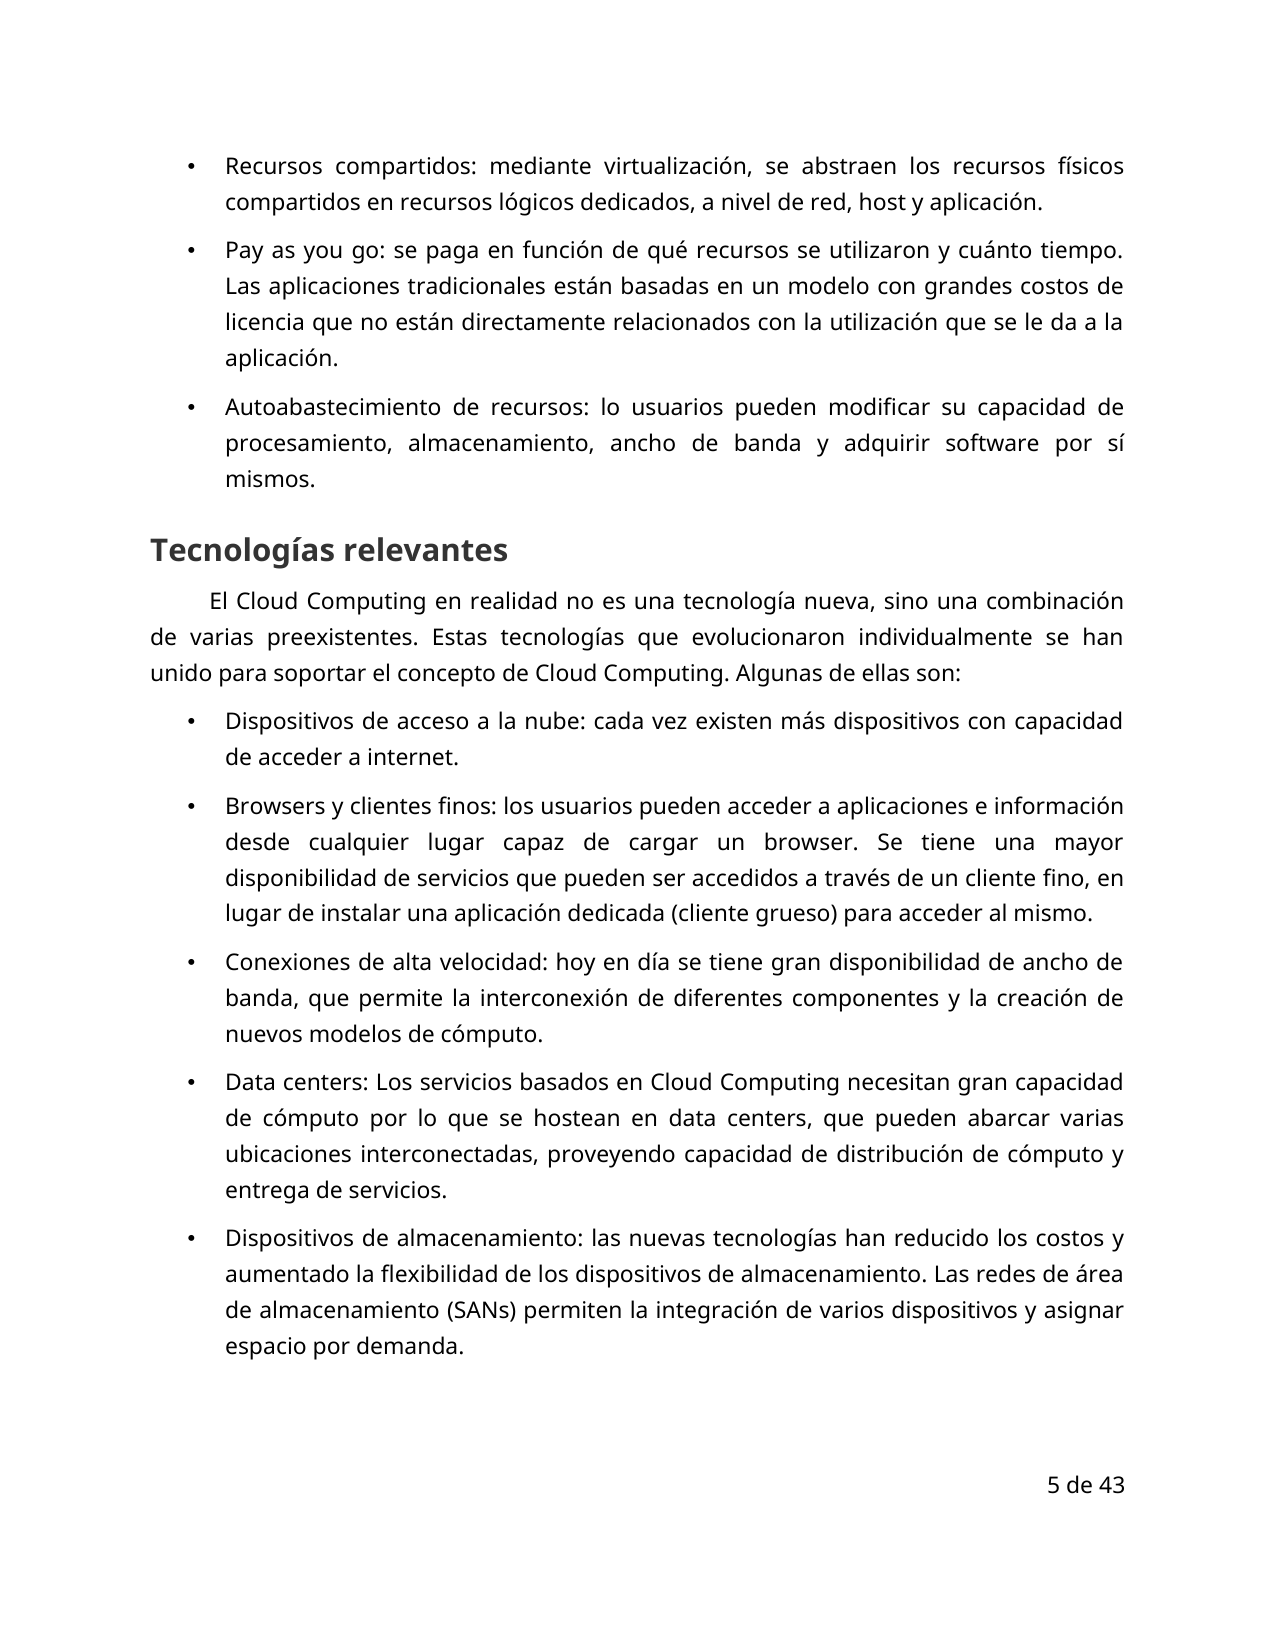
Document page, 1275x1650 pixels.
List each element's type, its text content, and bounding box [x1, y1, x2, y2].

list Autoabastecimiento de recursos: lo usuarios pueden modificar su capacidad de procesamiento, almacenamiento, ancho de banda y adquirir software por sí mismos. [187, 391, 1125, 494]
list Pay as you go: se paga en función de qué recursos se utilizaron y cuánto tiempo. Las aplicaciones tradicionales están basadas en un modelo con grandes costos de licencia que no están directamente relacionados con la utilización que se le da a la aplicación. [187, 234, 1125, 373]
list Conexiones de alta velocidad: hoy en día se tiene gran disponibilidad de ancho de banda, que permite la interconexión de diferentes componentes y la creación de nuevos modelos de cómputo. [187, 946, 1125, 1049]
subtitle Tecnologías relevantes [150, 528, 1125, 570]
list Dispositivos de acceso a la nube: cada vez existen más dispositivos con capacidad de acceder a internet. [187, 705, 1125, 772]
list Dispositivos de almacenamiento: las nuevas tecnologías han reducido los costos y aumentado la flexibilidad de los dispositivos de almacenamiento. Las redes de área de almacenamiento (SANs) permiten la integración de varios dispositivos y asignar espacio por demanda. [187, 1222, 1125, 1361]
list Recursos compartidos: mediante virtualización, se abstraen los recursos físicos compartidos en recursos lógicos dedicados, a nivel de red, host y aplicación. [187, 150, 1125, 217]
list Browsers y clientes finos: los usuarios pueden acceder a aplicaciones e información desde cualquier lugar capaz de cargar un browser. Se tiene una mayor disponibilidad de servicios que pueden ser accedidos a través de un cliente fino, en lugar de instalar una aplicación dedicada (cliente grueso) para acceder al mismo. [187, 789, 1125, 929]
list Data centers: Los servicios basados en Cloud Computing necesitan gran capacidad de cómputo por lo que se hostean en data centers, que pueden abarcar varias ubicaciones interconectadas, proveyendo capacidad de distribución de cómputo y entrega de servicios. [187, 1066, 1125, 1205]
text El Cloud Computing en realidad no es una tecnología nueva, sino una combinación de varias preexistentes. Estas tecnologías que evolucionaron individualmente se han unido para soportar el concepto de Cloud Computing. Algunas de ellas son: [150, 585, 1125, 688]
